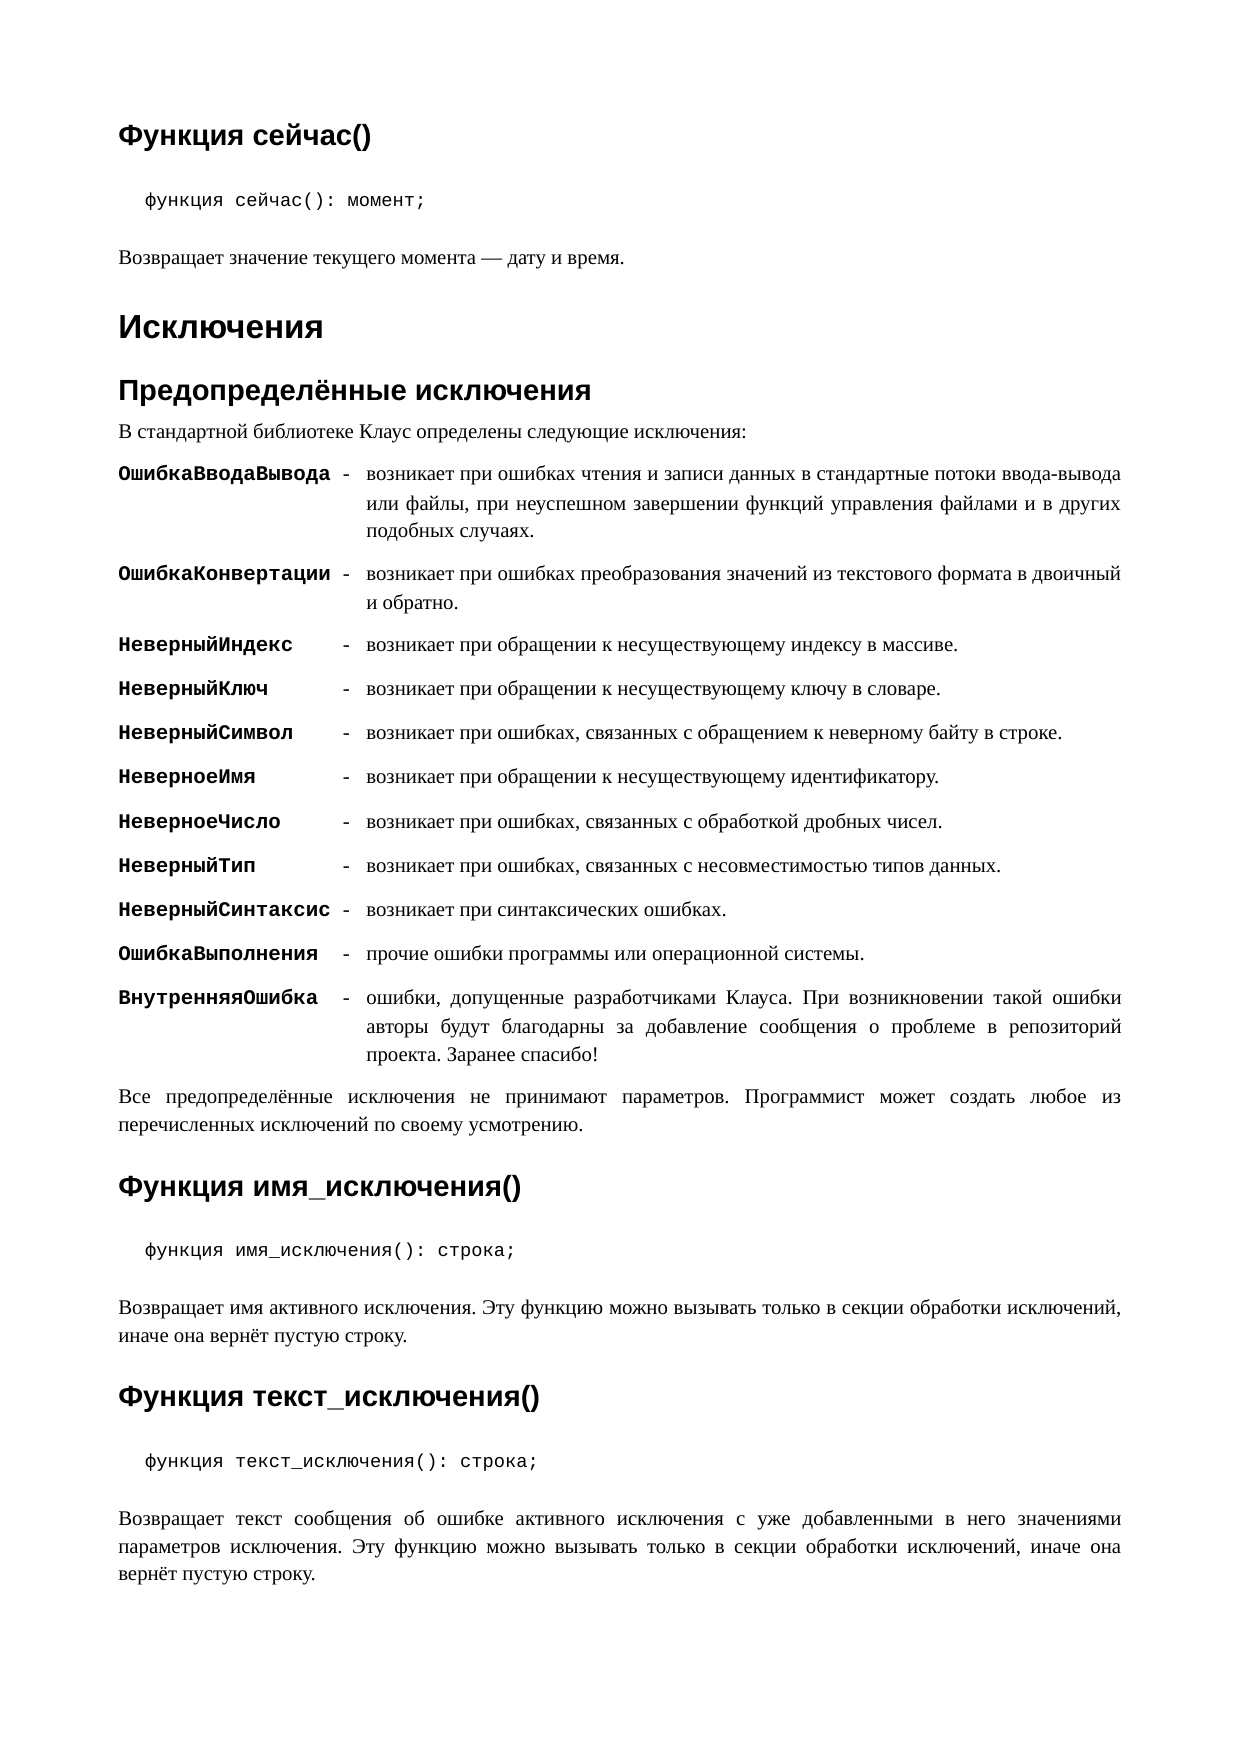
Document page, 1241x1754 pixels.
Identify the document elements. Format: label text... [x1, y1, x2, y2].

text ОшибкаВыполнения - прочие ошибки программы или операционной системы. [118, 941, 1122, 967]
text НеверныйТип - возникает при ошибках, связанных с несовместимостью типов данных. [118, 853, 1122, 878]
subtitle Исключения [118, 308, 1122, 346]
text НеверныйКлюч - возникает при обращении к несуществующему ключу в словаре. [118, 676, 1122, 702]
text ВнутренняяОшибка - ошибки, допущенные разработчиками Клауса. При возникновении такой ошибки авторы будут благодарны за добавление сообщения о проблеме в репозиторий проекта. Заранее спасибо! [118, 985, 1122, 1066]
text В стандартной библиотеке Клаус определены следующие исключения: [118, 419, 1122, 443]
text НеверныйСинтаксис - возникает при синтаксических ошибках. [118, 897, 1122, 923]
text функция сейчас(): момент; [136, 182, 1104, 221]
text Возвращает имя активного исключения. Эту функцию можно вызывать только в секции обработки исключений, иначе она вернёт пустую строку. [118, 1295, 1122, 1347]
text НеверныйСимвол - возникает при ошибках, связанных с обращением к неверному байту в строке. [118, 720, 1122, 746]
subtitle Функция имя_исключения() [118, 1169, 1122, 1202]
text Все предопределённые исключения не принимают параметров. Программист может создать любое из перечисленных исключений по своему усмотрению. [118, 1084, 1122, 1136]
subtitle Функция текст_исключения() [118, 1379, 1122, 1413]
subtitle Предопределённые исключения [118, 373, 1122, 407]
subtitle Функция сейчас() [118, 118, 1122, 152]
text ОшибкаКонвертации - возникает при ошибках преобразования значений из текстового формата в двоичный и обратно. [118, 560, 1122, 614]
text НеверныйИндекс - возникает при обращении к несуществующему индексу в массиве. [118, 632, 1122, 658]
text функция текст_исключения(): строка; [136, 1443, 1104, 1482]
text НеверноеИмя - возникает при обращении к несуществующему идентификатору. [118, 764, 1122, 790]
text Возвращает текст сообщения об ошибке активного исключения с уже добавленными в него значениями параметров исключения. Эту функцию можно вызывать только в секции обработки исключений, иначе она вернёт пустую строку. [118, 1506, 1122, 1585]
text функция имя_исключения(): строка; [136, 1232, 1104, 1271]
text Возвращает значение текущего момента — дату и время. [118, 244, 1122, 269]
text НеверноеЧисло - возникает при ошибках, связанных с обработкой дробных чисел. [118, 808, 1122, 834]
text ОшибкаВводаВывода - возникает при ошибках чтения и записи данных в стандартные потоки ввода-вывода или файлы, при неуспешном завершении функций управления файлами и в других подобных случаях. [118, 461, 1122, 542]
